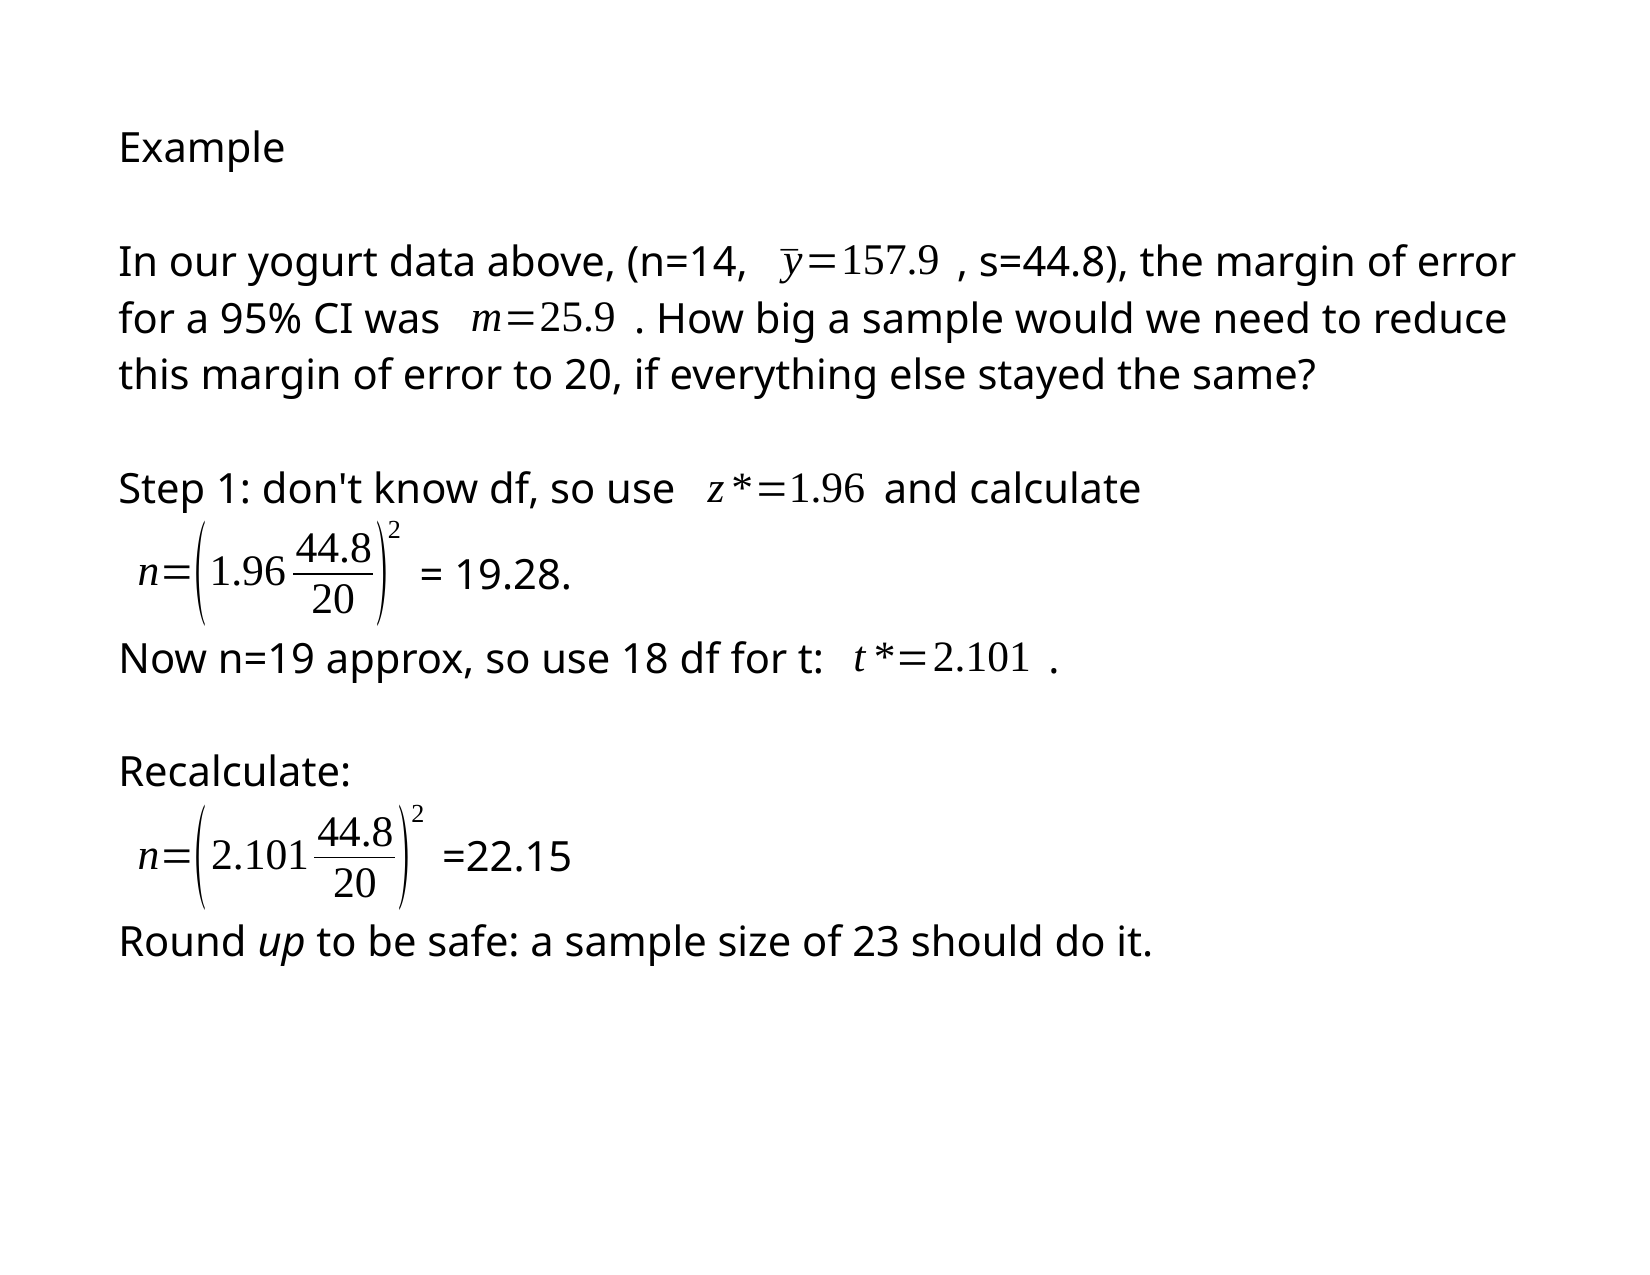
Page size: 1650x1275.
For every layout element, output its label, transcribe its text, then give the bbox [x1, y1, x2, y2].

text In our yogurt data above, (n=14, , s=44.8), the margin of error for a 95% CI was . How big a sample would we need to reduce this margin of error to 20, if everything else stayed the same? [118, 232, 1532, 402]
text = 19.28. [118, 516, 1532, 629]
text Round up to be safe: a sample size of 23 should do it. [118, 912, 1532, 969]
text =22.15 [118, 799, 1532, 912]
text Step 1: don't know df, so use and calculate [118, 459, 1532, 516]
text Recalculate: [118, 742, 1532, 799]
text Now n=19 approx, so use 18 df for t: . [118, 629, 1532, 686]
text Example [118, 118, 1532, 175]
